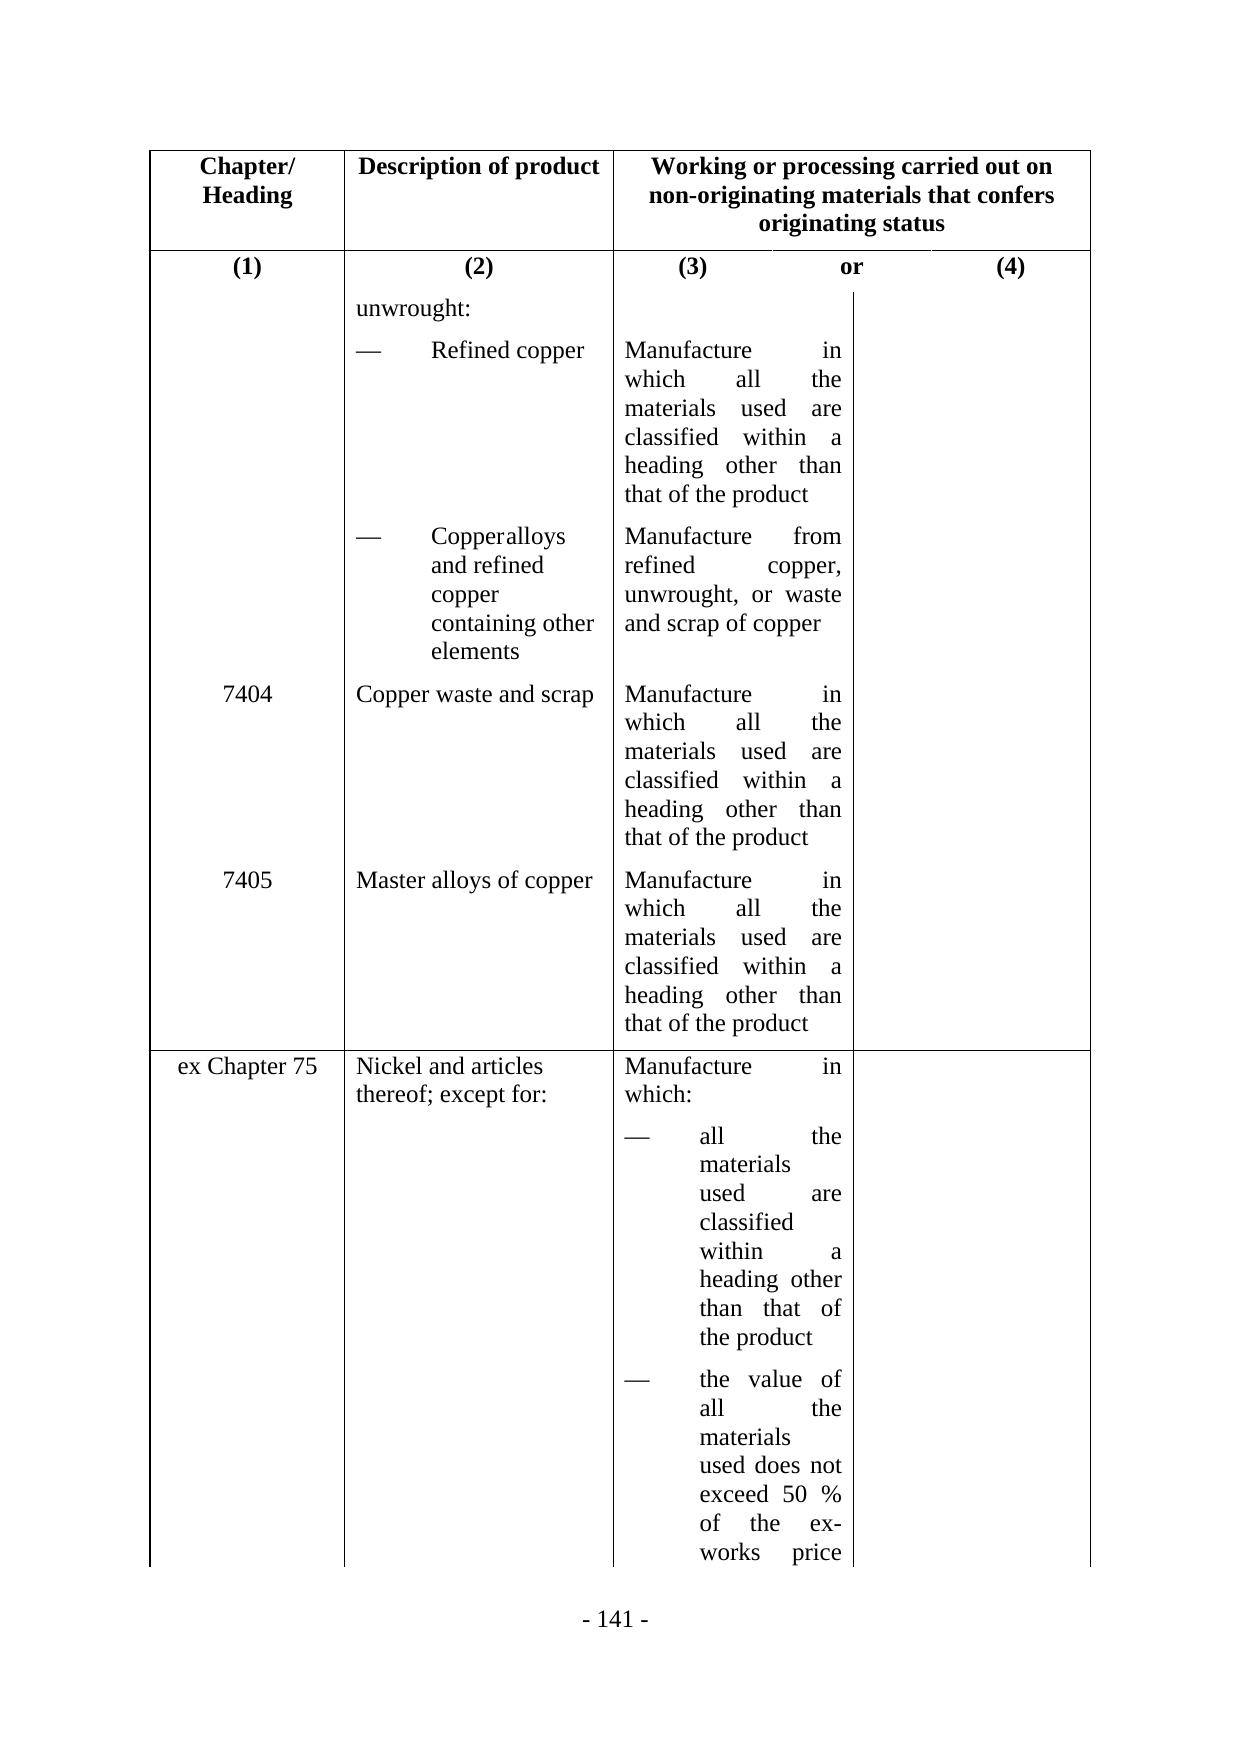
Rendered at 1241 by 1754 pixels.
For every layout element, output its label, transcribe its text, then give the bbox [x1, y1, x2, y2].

table_cell [614, 293, 853, 334]
table_cell [854, 1364, 1090, 1566]
table_header Chapter/Heading [151, 151, 344, 250]
table_cell ex Chapter 75 [151, 1051, 344, 1363]
table_cell [854, 679, 1090, 864]
table_cell Manufacture in which: — all the materials used are classified within a heading other than that of the product [614, 1051, 853, 1363]
table_cell or [773, 251, 931, 292]
table_cell 7404 [151, 679, 344, 864]
table_cell — the value of all the materials used does not exceed 50 % of the ex-works price [614, 1364, 853, 1566]
table_cell Manufacture in which all the materials used are classified within a heading other than that of the product [614, 335, 853, 520]
table_cell [854, 293, 1090, 334]
table_cell [854, 335, 1090, 520]
table_cell Manufacture in which all the materials used are classified within a heading other than that of the product [614, 679, 853, 864]
table_cell [151, 1364, 344, 1566]
table_cell (3) [614, 251, 772, 292]
table_cell — Copper alloys and refined copper containing other elements [345, 521, 613, 678]
table_cell Manufacture in which all the materials used are classified within a heading other than that of the product [614, 865, 853, 1050]
table_cell [854, 865, 1090, 1050]
table_cell 7405 [151, 865, 344, 1050]
table_cell (4) [932, 251, 1090, 292]
table_cell unwrought: [345, 293, 613, 334]
table_cell Copper waste and scrap [345, 679, 613, 864]
table_cell Nickel and articles thereof; except for: [345, 1051, 613, 1363]
table_cell [854, 521, 1090, 678]
table_cell Master alloys of copper [345, 865, 613, 1050]
table_cell (1) [151, 251, 344, 292]
table_cell — Refined copper [345, 335, 613, 520]
table_cell [151, 293, 344, 334]
table_cell [854, 1051, 1090, 1363]
table_cell [151, 521, 344, 678]
table_cell [151, 335, 344, 520]
table_cell Manufacture from refined copper, unwrought, or waste and scrap of copper [614, 521, 853, 678]
table_header Description of product [345, 151, 613, 250]
table_cell [345, 1364, 613, 1566]
table_header Working or processing carried out on non-originating materials that confers originating status [614, 151, 1090, 250]
table_cell (2) [345, 251, 613, 292]
